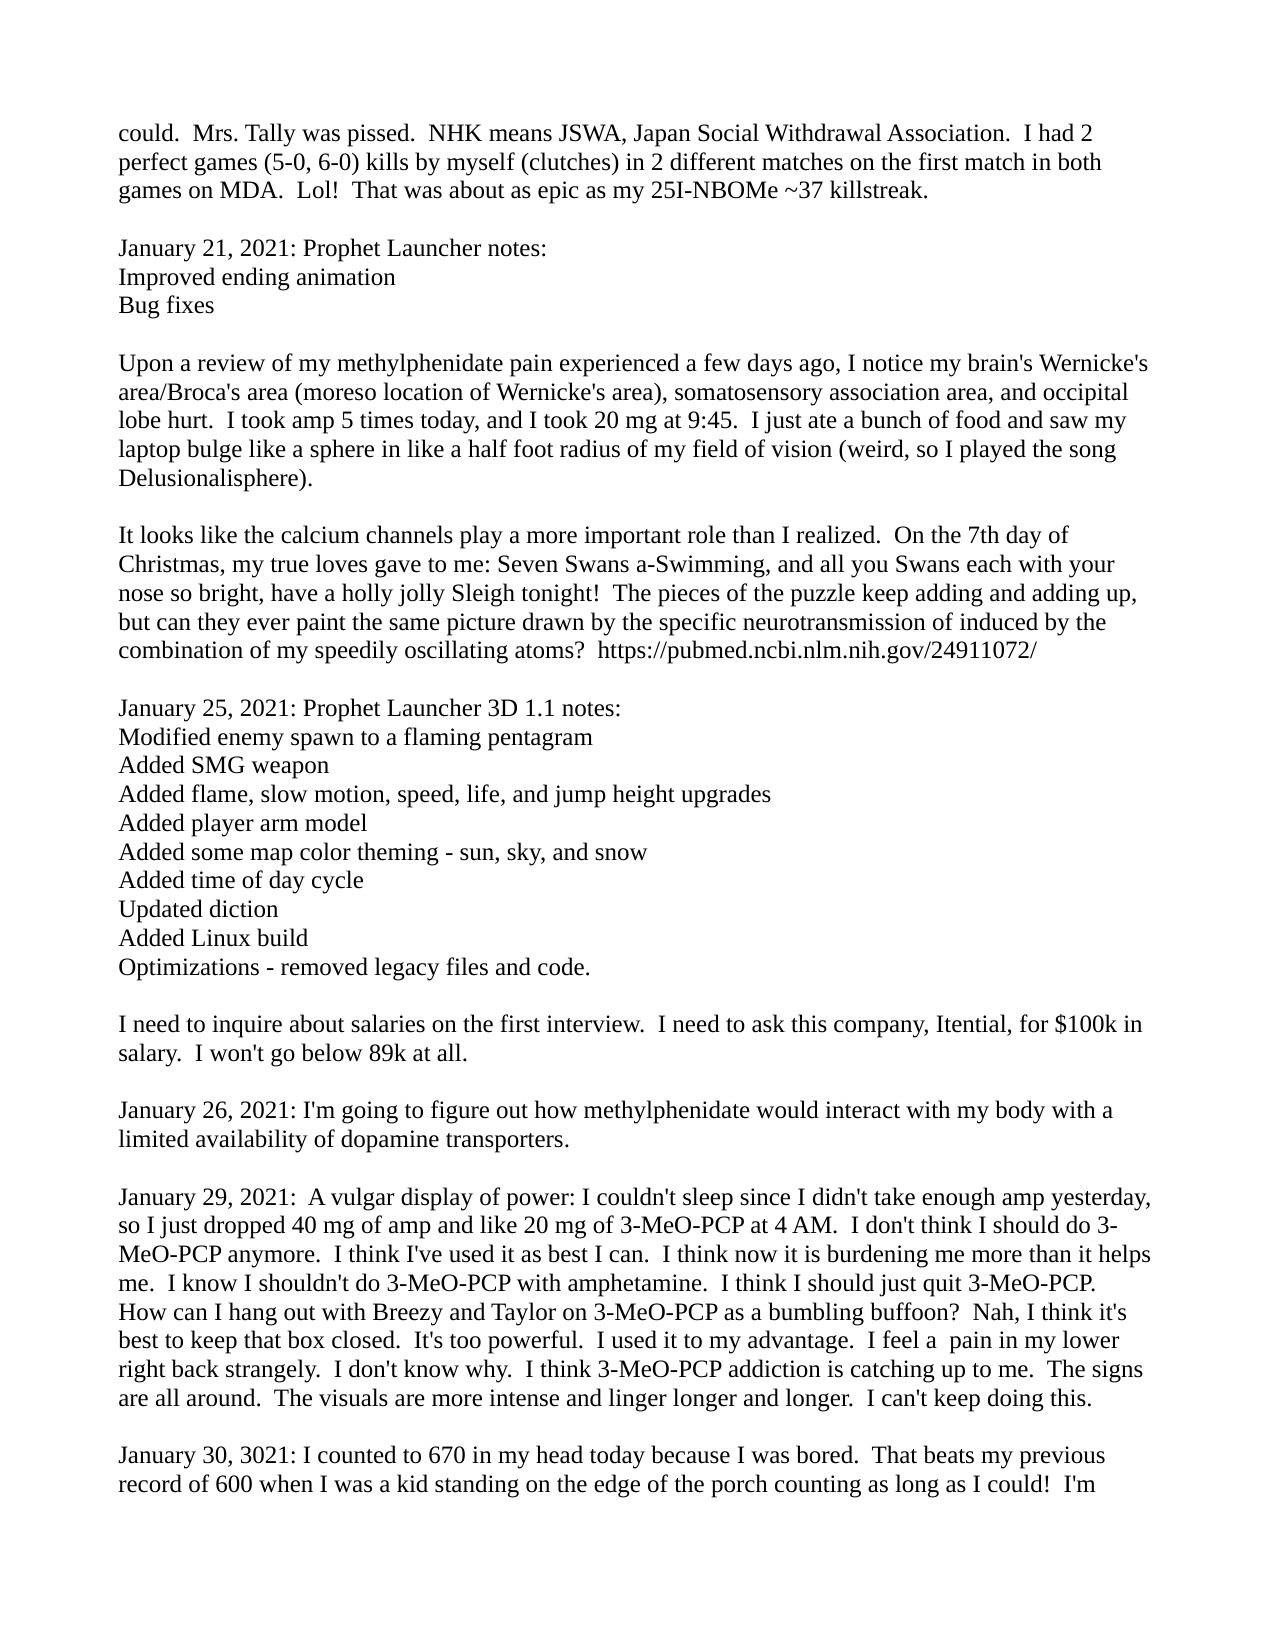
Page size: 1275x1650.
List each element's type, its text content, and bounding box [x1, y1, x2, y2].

text Added SMG weapon [118, 751, 1157, 779]
text January 30, 3021: I counted to 670 in my head today because I was bored. That beats my previous record of 600 when I was a kid standing on the edge of the porch counting as long as I could! I'm [118, 1441, 1157, 1498]
text January 21, 2021: Prophet Launcher notes: [118, 233, 1157, 262]
text Updated diction [118, 894, 1157, 923]
text Upon a review of my methylphenidate pain experienced a few days ago, I notice my brain's Wernicke's area/Broca's area (moreso location of Wernicke's area), somatosensory association area, and occipital lobe hurt. I took amp 5 times today, and I took 20 mg at 9:45. I just ate a bunch of food and saw my laptop bulge like a sphere in like a half foot radius of my field of vision (weird, so I played the song Delusionalisphere). [118, 348, 1157, 492]
text Added Linux build [118, 923, 1157, 952]
text It looks like the calcium channels play a more important role than I realized. On the 7th day of Christmas, my true loves gave to me: Seven Swans a-Swimming, and all you Swans each with your nose so bright, have a holly jolly Sleigh tonight! The pieces of the puzzle keep adding and adding up, but can they ever paint the same picture drawn by the specific neurotransmission of induced by the combination of my speedily oscillating atoms? https://pubmed.ncbi.nlm.nih.gov/24911072/ [118, 521, 1157, 664]
text January 29, 2021: A vulgar display of power: I couldn't sleep since I didn't take enough amp yesterday, so I just dropped 40 mg of amp and like 20 mg of 3-MeO-PCP at 4 AM. I don't think I should do 3-MeO-PCP anymore. I think I've used it as best I can. I think now it is burdening me more than it helps me. I know I shouldn't do 3-MeO-PCP with amphetamine. I think I should just quit 3-MeO-PCP. How can I hang out with Breezy and Taylor on 3-MeO-PCP as a bumbling buffoon? Nah, I think it's best to keep that box closed. It's too powerful. I used it to my advantage. I feel a pain in my lower right back strangely. I don't know why. I think 3-MeO-PCP addiction is catching up to me. The signs are all around. The visuals are more intense and linger longer and longer. I can't keep doing this. [118, 1182, 1157, 1412]
text Optimizations - removed legacy files and code. [118, 952, 1157, 981]
text Modified enemy spawn to a flaming pentagram [118, 722, 1157, 751]
text Added some map color theming - sun, sky, and snow [118, 837, 1157, 866]
text January 26, 2021: I'm going to figure out how methylphenidate would interact with my body with a limited availability of dopamine transporters. [118, 1096, 1157, 1153]
text Added flame, slow motion, speed, life, and jump height upgrades [118, 779, 1157, 808]
text Added player arm model [118, 808, 1157, 837]
text could. Mrs. Tally was pissed. NHK means JSWA, Japan Social Withdrawal Association. I had 2 perfect games (5-0, 6-0) kills by myself (clutches) in 2 different matches on the first match in both games on MDA. Lol! That was about as epic as my 25I-NBOMe ~37 killstreak. [118, 118, 1157, 204]
text I need to inquire about salaries on the first interview. I need to ask this company, Itential, for $100k in salary. I won't go below 89k at all. [118, 1009, 1157, 1067]
text Added time of day cycle [118, 866, 1157, 894]
text Bug fixes [118, 291, 1157, 319]
text January 25, 2021: Prophet Launcher 3D 1.1 notes: [118, 693, 1157, 722]
text Improved ending animation [118, 262, 1157, 291]
